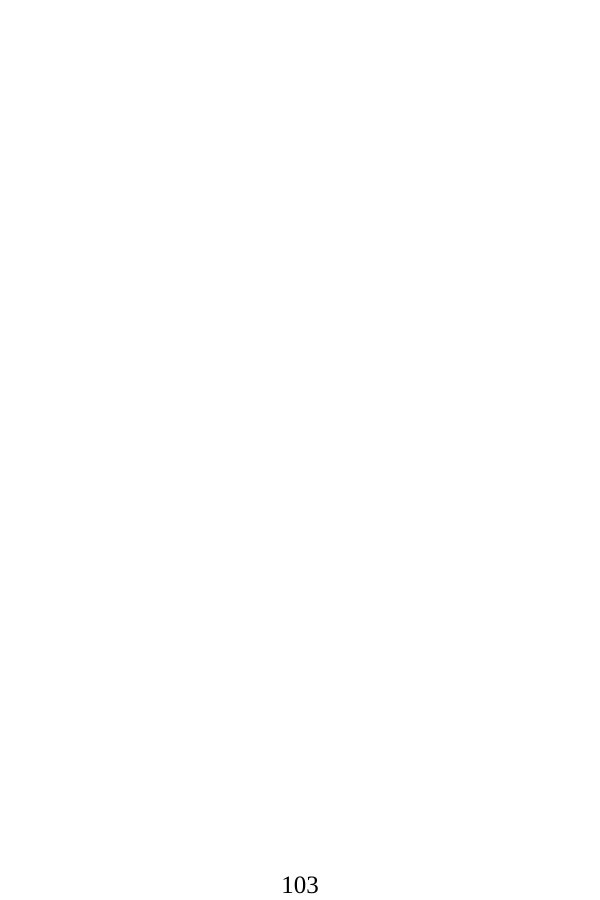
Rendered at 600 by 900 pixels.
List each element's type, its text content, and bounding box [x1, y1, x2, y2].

text If we remain only friends, I will still be grateful, but I fear that either of us finding romantic love elsewhere could put our closeness in jeopardy. I also know the idea of romantic emotions on top of the familial/wedding stress would be impossible for Hannah to take on right now. I am understanding her more than ever and I hope she feels that about me, too. What might have manifested as patience in some of her partners is pure adoration for her total innocence to me. She is an angel and I could keep her as safe as humanly possible. I love her. [37, 174, 562, 423]
text VI.XXVII [37, 446, 562, 469]
text eventually came where it felt right to say my goodbyes. I don't think any further invitations would have come, nor could I think of any natural propositions. We hugged twice. I drove home and wrote in my journal. [37, 37, 562, 151]
text I woke after some of the best rainy sleep I'd ever had. One of my dreams was being at a small lecture with Killer Mike and Phonte. Around 9, I watched a rhythmic swimming video Hannah had sent me, did my Wordle (Order in four) and started formatting my journal entries into LibreOffice Writer. [37, 492, 562, 628]
text I think one of the main formatting difficulties I was having was stemming from double line breaks. I'm not entirely sure, but trying to center some of the elipses breaks was causing the whole area before it to be centered, so I had to go through and recreate those from scratch. Therefore, I think I will keep all entry formatting to single-spaced at first. [37, 651, 562, 809]
